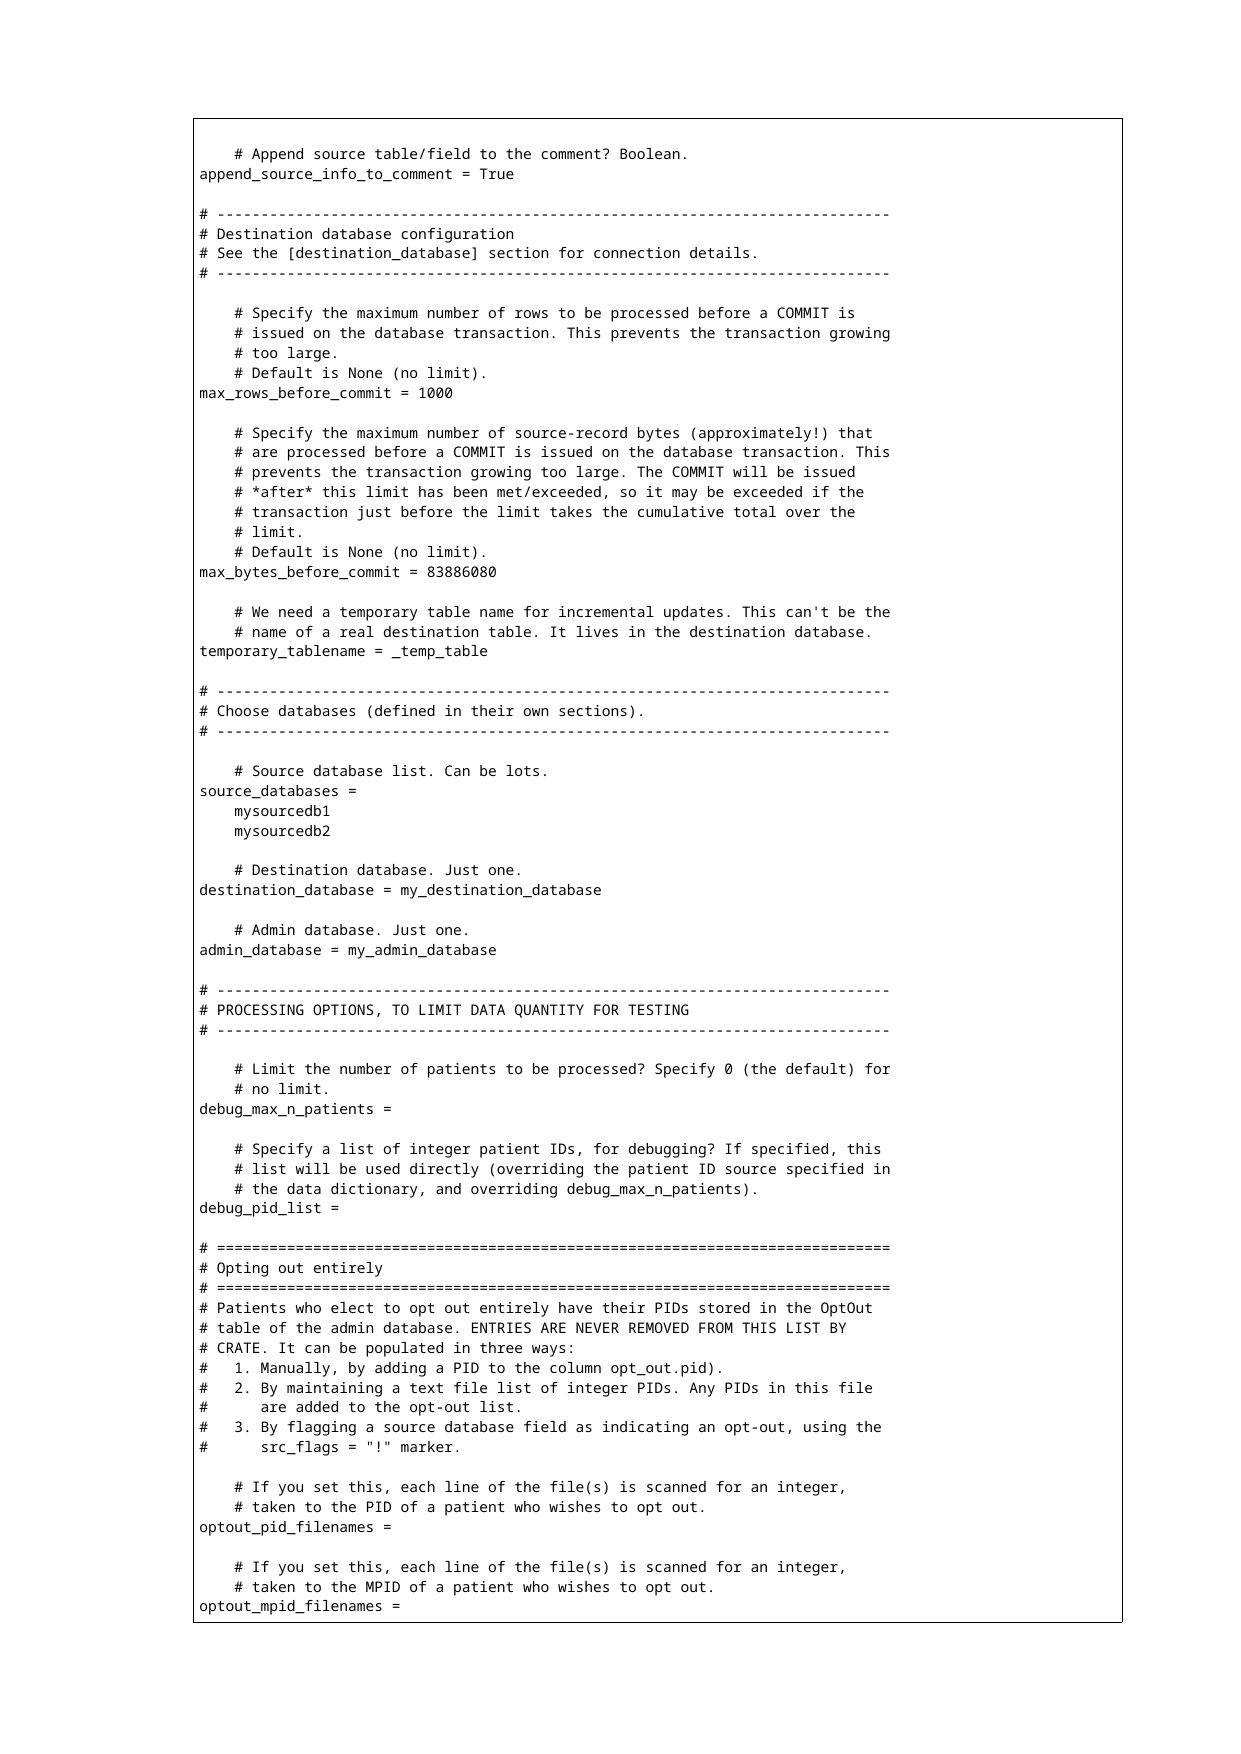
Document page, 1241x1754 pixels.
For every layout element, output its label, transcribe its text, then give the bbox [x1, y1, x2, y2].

table_header # Append source table/field to the comment? Boolean. append_source_info_to_comment = True # ----------------------------------------------------------------------------- # Destination database configuration # See the [destination_database] section for connection details. # ----------------------------------------------------------------------------- # Specify the maximum number of rows to be processed before a COMMIT is # issued on the database transaction. This prevents the transaction growing # too large. # Default is None (no limit). max_rows_before_commit = 1000 # Specify the maximum number of source-record bytes (approximately!) that # are processed before a COMMIT is issued on the database transaction. This # prevents the transaction growing too large. The COMMIT will be issued # *after* this limit has been met/exceeded, so it may be exceeded if the # transaction just before the limit takes the cumulative total over the # limit. # Default is None (no limit). max_bytes_before_commit = 83886080 # We need a temporary table name for incremental updates. This can't be the # name of a real destination table. It lives in the destination database. temporary_tablename = _temp_table # ----------------------------------------------------------------------------- # Choose databases (defined in their own sections). # ----------------------------------------------------------------------------- # Source database list. Can be lots. source_databases = mysourcedb1 mysourcedb2 # Destination database. Just one. destination_database = my_destination_database # Admin database. Just one. admin_database = my_admin_database # ----------------------------------------------------------------------------- # PROCESSING OPTIONS, TO LIMIT DATA QUANTITY FOR TESTING # ----------------------------------------------------------------------------- # Limit the number of patients to be processed? Specify 0 (the default) for # no limit. debug_max_n_patients = # Specify a list of integer patient IDs, for debugging? If specified, this # list will be used directly (overriding the patient ID source specified in # the data dictionary, and overriding debug_max_n_patients). debug_pid_list = # ============================================================================= # Opting out entirely # ============================================================================= # Patients who elect to opt out entirely have their PIDs stored in the OptOut # table of the admin database. ENTRIES ARE NEVER REMOVED FROM THIS LIST BY # CRATE. It can be populated in three ways: # 1. Manually, by adding a PID to the column opt_out.pid). # 2. By maintaining a text file list of integer PIDs. Any PIDs in this file # are added to the opt-out list. # 3. By flagging a source database field as indicating an opt-out, using the # src_flags = "!" marker. # If you set this, each line of the file(s) is scanned for an integer, # taken to the PID of a patient who wishes to opt out. optout_pid_filenames = # If you set this, each line of the file(s) is scanned for an integer, # taken to the MPID of a patient who wishes to opt out. optout_mpid_filenames = [194, 119, 1122, 1622]
